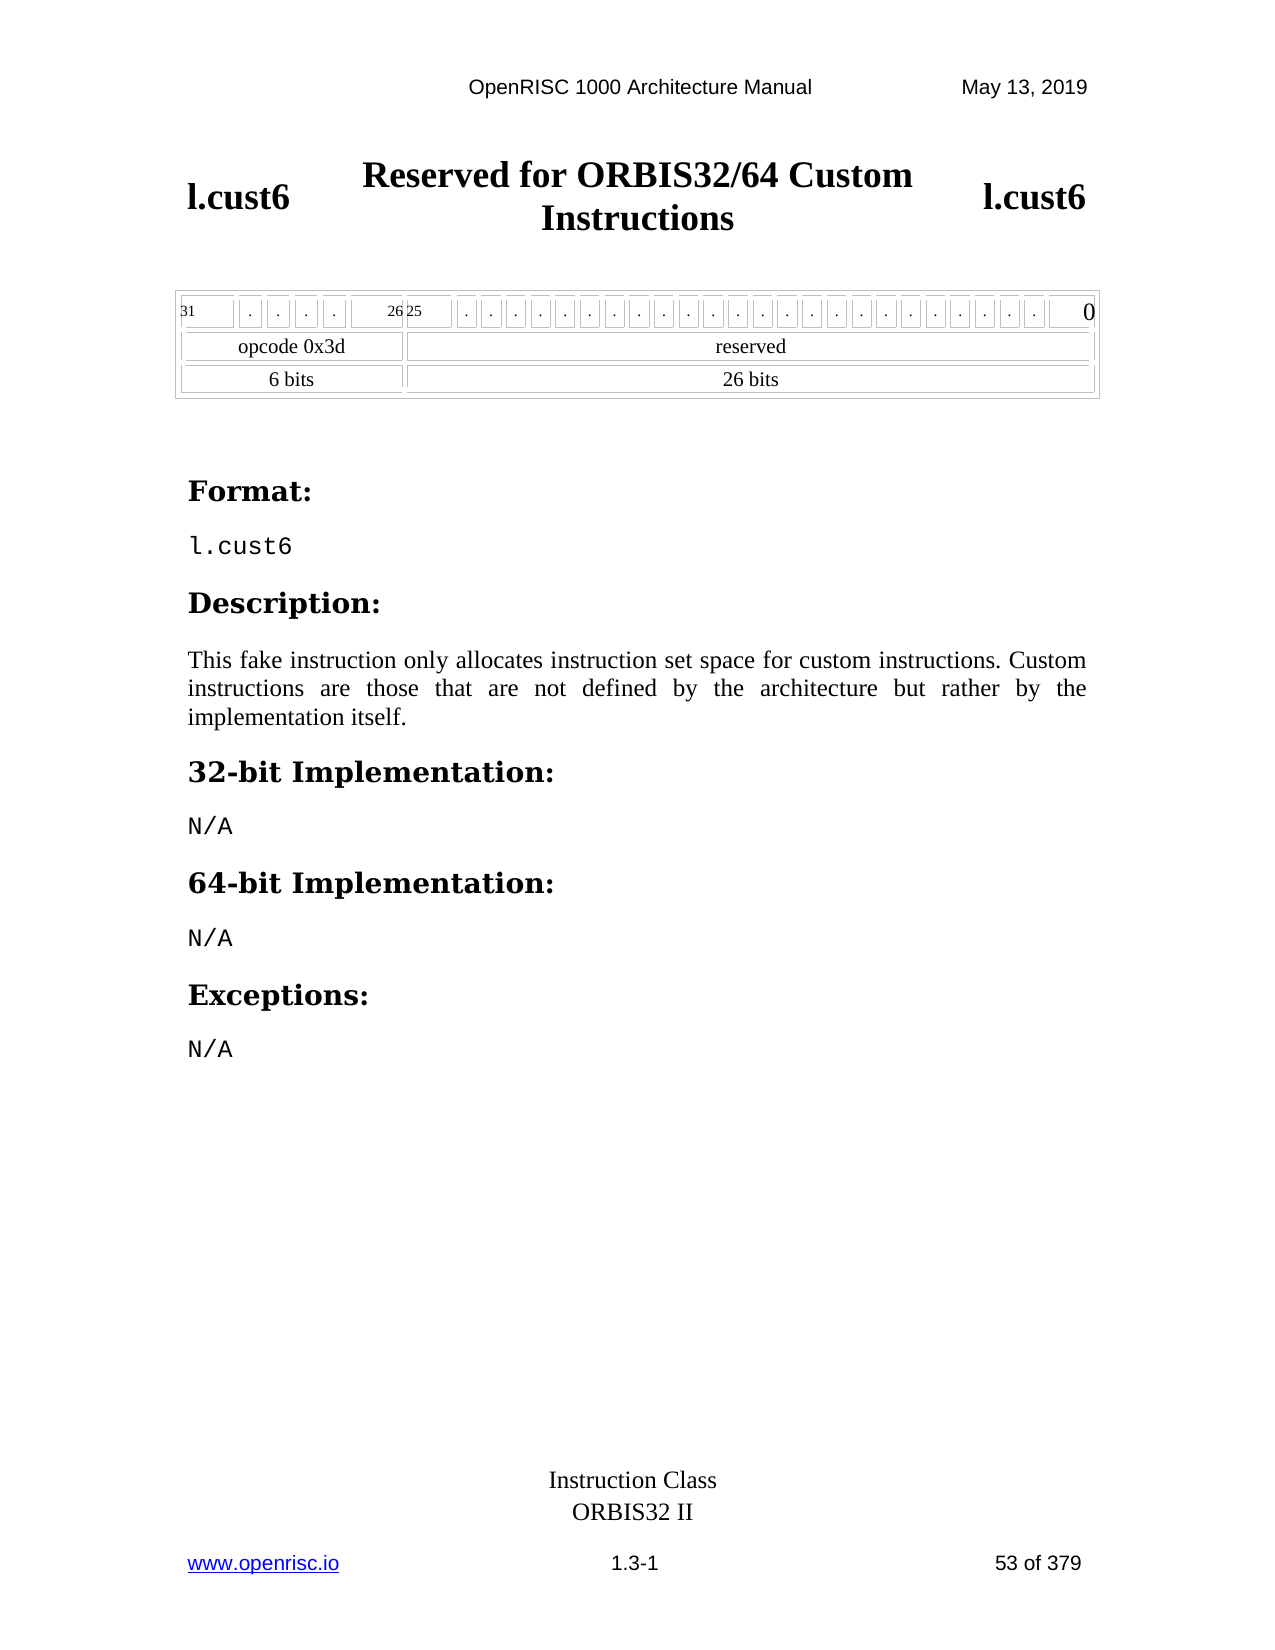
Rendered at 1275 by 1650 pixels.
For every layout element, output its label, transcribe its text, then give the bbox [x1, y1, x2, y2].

text N/A [187, 814, 1087, 842]
text 64-bit Implementation: [187, 867, 1087, 900]
text Description: [187, 587, 1087, 620]
text This fake instruction only allocates instruction set space for custom instructions. Custom instructions are those that are not defined by the architecture but rather by the implementation itself. [187, 645, 1087, 731]
text Format: [187, 475, 1087, 508]
text 32-bit Implementation: [187, 756, 1087, 789]
text l.cust6 [187, 533, 1087, 562]
text N/A [187, 925, 1087, 954]
text N/A [187, 1037, 1087, 1065]
text Exceptions: [187, 979, 1087, 1012]
